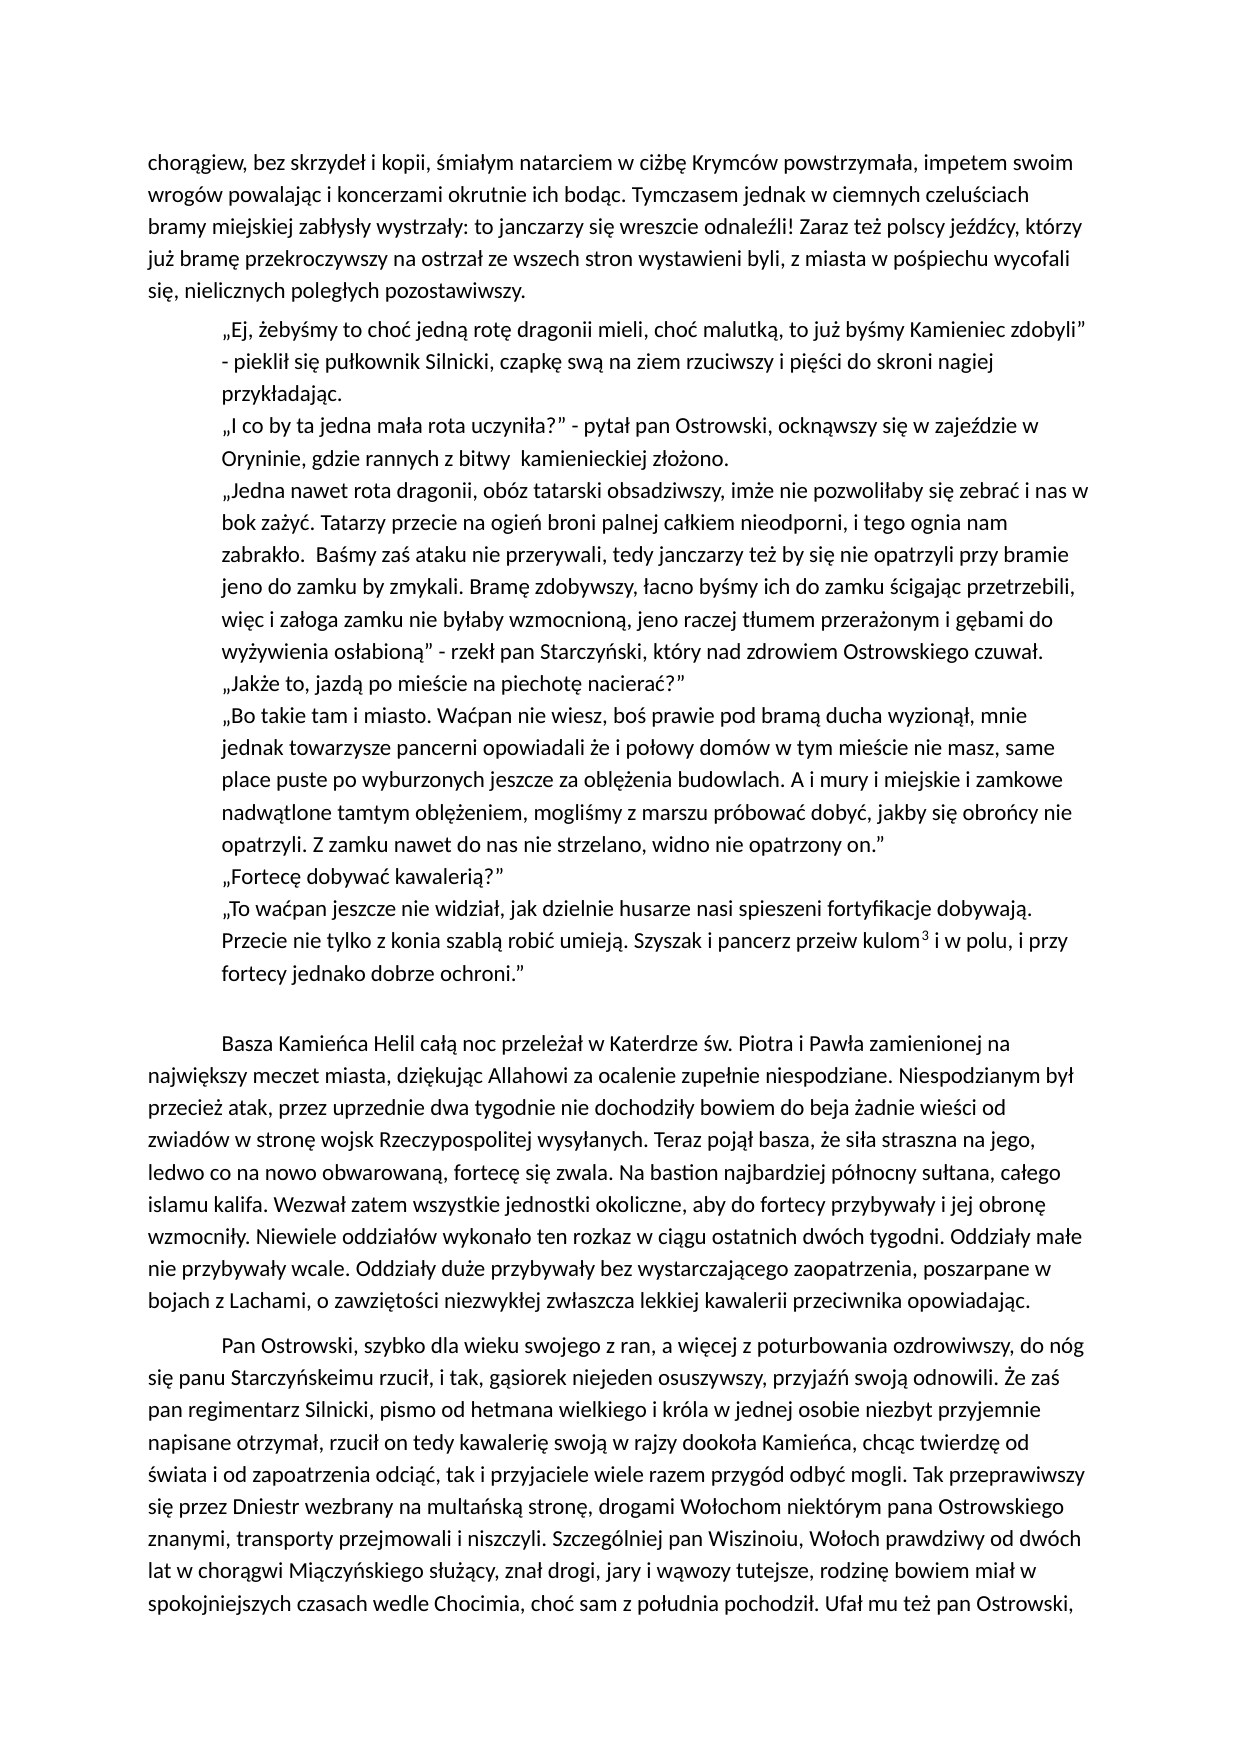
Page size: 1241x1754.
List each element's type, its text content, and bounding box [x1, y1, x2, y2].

text „Bo takie tam i miasto. Waćpan nie wiesz, boś prawie pod bramą ducha wyzionął, mnie jednak towarzysze pancerni opowiadali że i połowy domów w tym mieście nie masz, same place puste po wyburzonych jeszcze za oblężenia budowlach. A i mury i miejskie i zamkowe nadwątlone tamtym oblężeniem, mogliśmy z marszu próbować dobyć, jakby się obrońcy nie opatrzyli. Z zamku nawet do nas nie strzelano, widno nie opatrzony on.” [221, 701, 1093, 858]
text Pan Ostrowski, szybko dla wieku swojego z ran, a więcej z poturbowania ozdrowiwszy, do nóg się panu Starczyńskeimu rzucił, i tak, gąsiorek niejeden osuszywszy, przyjaźń swoją odnowili. Że zaś pan regimentarz Silnicki, pismo od hetmana wielkiego i króla w jednej osobie niezbyt przyjemnie napisane otrzymał, rzucił on tedy kawalerię swoją w rajzy dookoła Kamieńca, chcąc twierdzę od świata i od zapoatrzenia odciąć, tak i przyjaciele wiele razem przygód odbyć mogli. Tak przeprawiwszy się przez Dniestr wezbrany na multańską stronę, drogami Wołochom niektórym pana Ostrowskiego znanymi, transporty przejmowali i niszczyli. Szczególniej pan Wiszinoiu, Wołoch prawdziwy od dwóch lat w chorągwi Miączyńskiego służący, znał drogi, jary i wąwozy tutejsze, rodzinę bowiem miał w spokojniejszych czasach wedle Chocimia, choć sam z południa pochodził. Ufał mu też pan Ostrowski, [148, 1331, 1093, 1617]
text chorągiew, bez skrzydeł i kopii, śmiałym natarciem w ciżbę Krymców powstrzymała, impetem swoim wrogów powalając i koncerzami okrutnie ich bodąc. Tymczasem jednak w ciemnych czeluściach bramy miejskiej zabłysły wystrzały: to janczarzy się wreszcie odnaleźli! Zaraz też polscy jeźdźcy, którzy już bramę przekroczywszy na ostrzał ze wszech stron wystawieni byli, z miasta w pośpiechu wycofali się, nielicznych poległych pozostawiwszy. [148, 148, 1093, 304]
text „To waćpan jeszcze nie widział, jak dzielnie husarze nasi spieszeni fortyfikacje dobywają. Przecie nie tylko z konia szablą robić umieją. Szyszak i pancerz przeiw kulom i w polu, i przy fortecy jednako dobrze ochroni.” [221, 894, 1093, 987]
text „Fortecę dobywać kawalerią?” [221, 862, 1093, 890]
text Basza Kamieńca Helil całą noc przeleżał w Katerdrze św. Piotra i Pawła zamienionej na największy meczet miasta, dziękując Allahowi za ocalenie zupełnie niespodziane. Niespodzianym był przecież atak, przez uprzednie dwa tygodnie nie dochodziły bowiem do beja żadnie wieści od zwiadów w stronę wojsk Rzeczypospolitej wysyłanych. Teraz pojął basza, że siła straszna na jego, ledwo co na nowo obwarowaną, fortecę się zwala. Na bastion najbardziej północny sułtana, całego islamu kalifa. Wezwał zatem wszystkie jednostki okoliczne, aby do fortecy przybywały i jej obronę wzmocniły. Niewiele oddziałów wykonało ten rozkaz w ciągu ostatnich dwóch tygodni. Oddziały małe nie przybywały wcale. Oddziały duże przybywały bez wystarczającego zaopatrzenia, poszarpane w bojach z Lachami, o zawziętości niezwykłej zwłaszcza lekkiej kawalerii przeciwnika opowiadając. [148, 1029, 1093, 1314]
text „Ej, żebyśmy to choć jedną rotę dragonii mieli, choć malutką, to już byśmy Kamieniec zdobyli” - pieklił się pułkownik Silnicki, czapkę swą na ziem rzuciwszy i pięści do skroni nagiej przykładając. [221, 315, 1093, 407]
text „Jedna nawet rota dragonii, obóz tatarski obsadziwszy, imże nie pozwoliłaby się zebrać i nas w bok zażyć. Tatarzy przecie na ogień broni palnej całkiem nieodporni, i tego ognia nam zabrakło. Baśmy zaś ataku nie przerywali, tedy janczarzy też by się nie opatrzyli przy bramie jeno do zamku by zmykali. Bramę zdobywszy, łacno byśmy ich do zamku ścigając przetrzebili, więc i załoga zamku nie byłaby wzmocnioną, jeno raczej tłumem przerażonym i gębami do wyżywienia osłabioną” - rzekł pan Starczyński, który nad zdrowiem Ostrowskiego czuwał. [221, 476, 1093, 665]
text „Jakże to, jazdą po mieście na piechotę nacierać?” [221, 669, 1093, 697]
text „I co by ta jedna mała rota uczyniła?” - pytał pan Ostrowski, ocknąwszy się w zajeździe w Oryninie, gdzie rannych z bitwy kamienieckiej złożono. [221, 412, 1093, 472]
